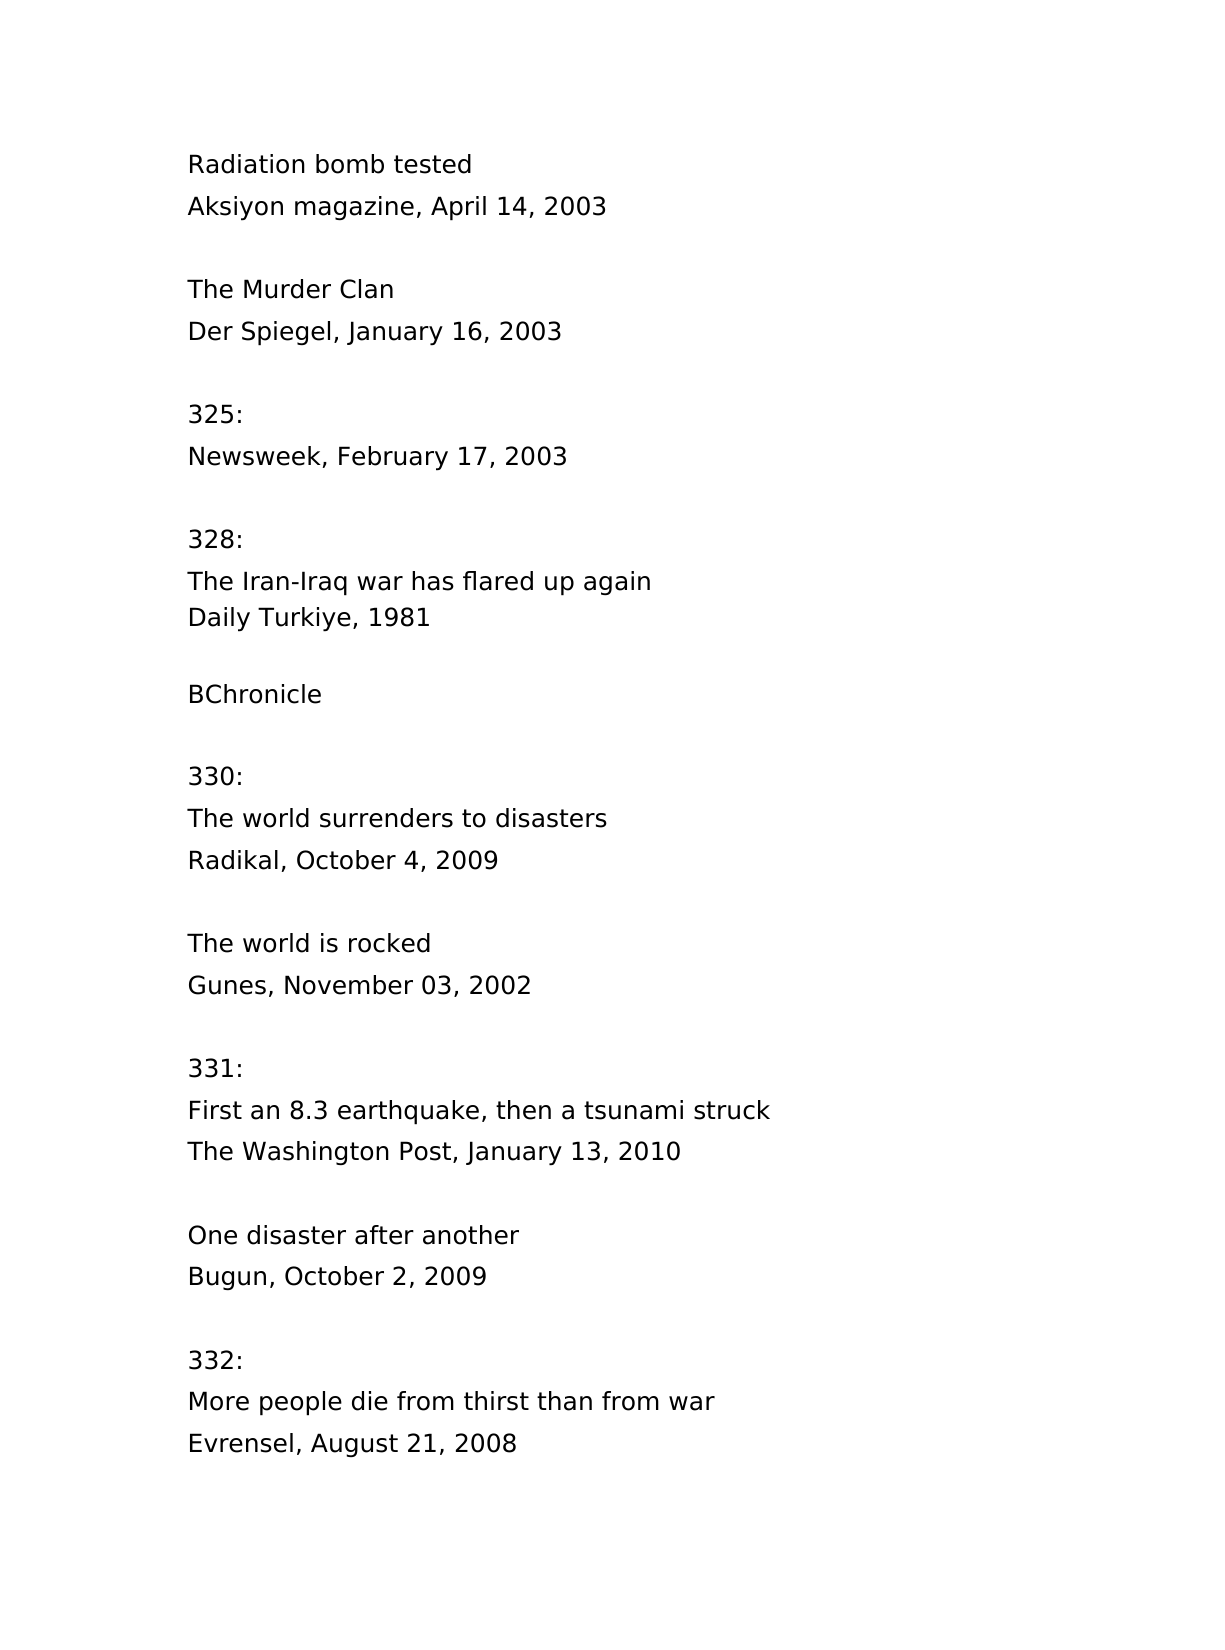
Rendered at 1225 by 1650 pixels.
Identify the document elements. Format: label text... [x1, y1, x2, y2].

text 325: [187, 400, 1037, 429]
text The Murder Clan [187, 275, 1037, 304]
text Bugun, October 2, 2009 [187, 1262, 1037, 1292]
text 330: [187, 762, 1037, 792]
text Newsweek, February 17, 2003 [187, 442, 1037, 471]
text Radiation bomb tested [187, 150, 1037, 179]
text 332: [187, 1346, 1037, 1375]
text Der Spiegel, January 16, 2003 [187, 317, 1037, 346]
text One disaster after another [187, 1221, 1037, 1250]
text The Iran-Iraq war has flared up again [187, 567, 1037, 596]
text The Washington Post, January 13, 2010 [187, 1137, 1037, 1167]
text 328: [187, 525, 1037, 554]
text The world surrenders to disasters [187, 804, 1037, 833]
text First an 8.3 earthquake, then a tsunami struck [187, 1096, 1037, 1125]
text Aksiyon magazine, April 14, 2003 [187, 192, 1037, 221]
text Evrensel, August 21, 2008 [187, 1429, 1037, 1458]
text More people die from thirst than from war [187, 1387, 1037, 1417]
text Daily Turkiye, 1981 [187, 608, 1037, 631]
text Gunes, November 03, 2002 [187, 971, 1037, 1000]
text Radikal, October 4, 2009 [187, 846, 1037, 875]
text 331: [187, 1054, 1037, 1083]
text BChronicle [187, 685, 1037, 708]
text The world is rocked [187, 929, 1037, 958]
